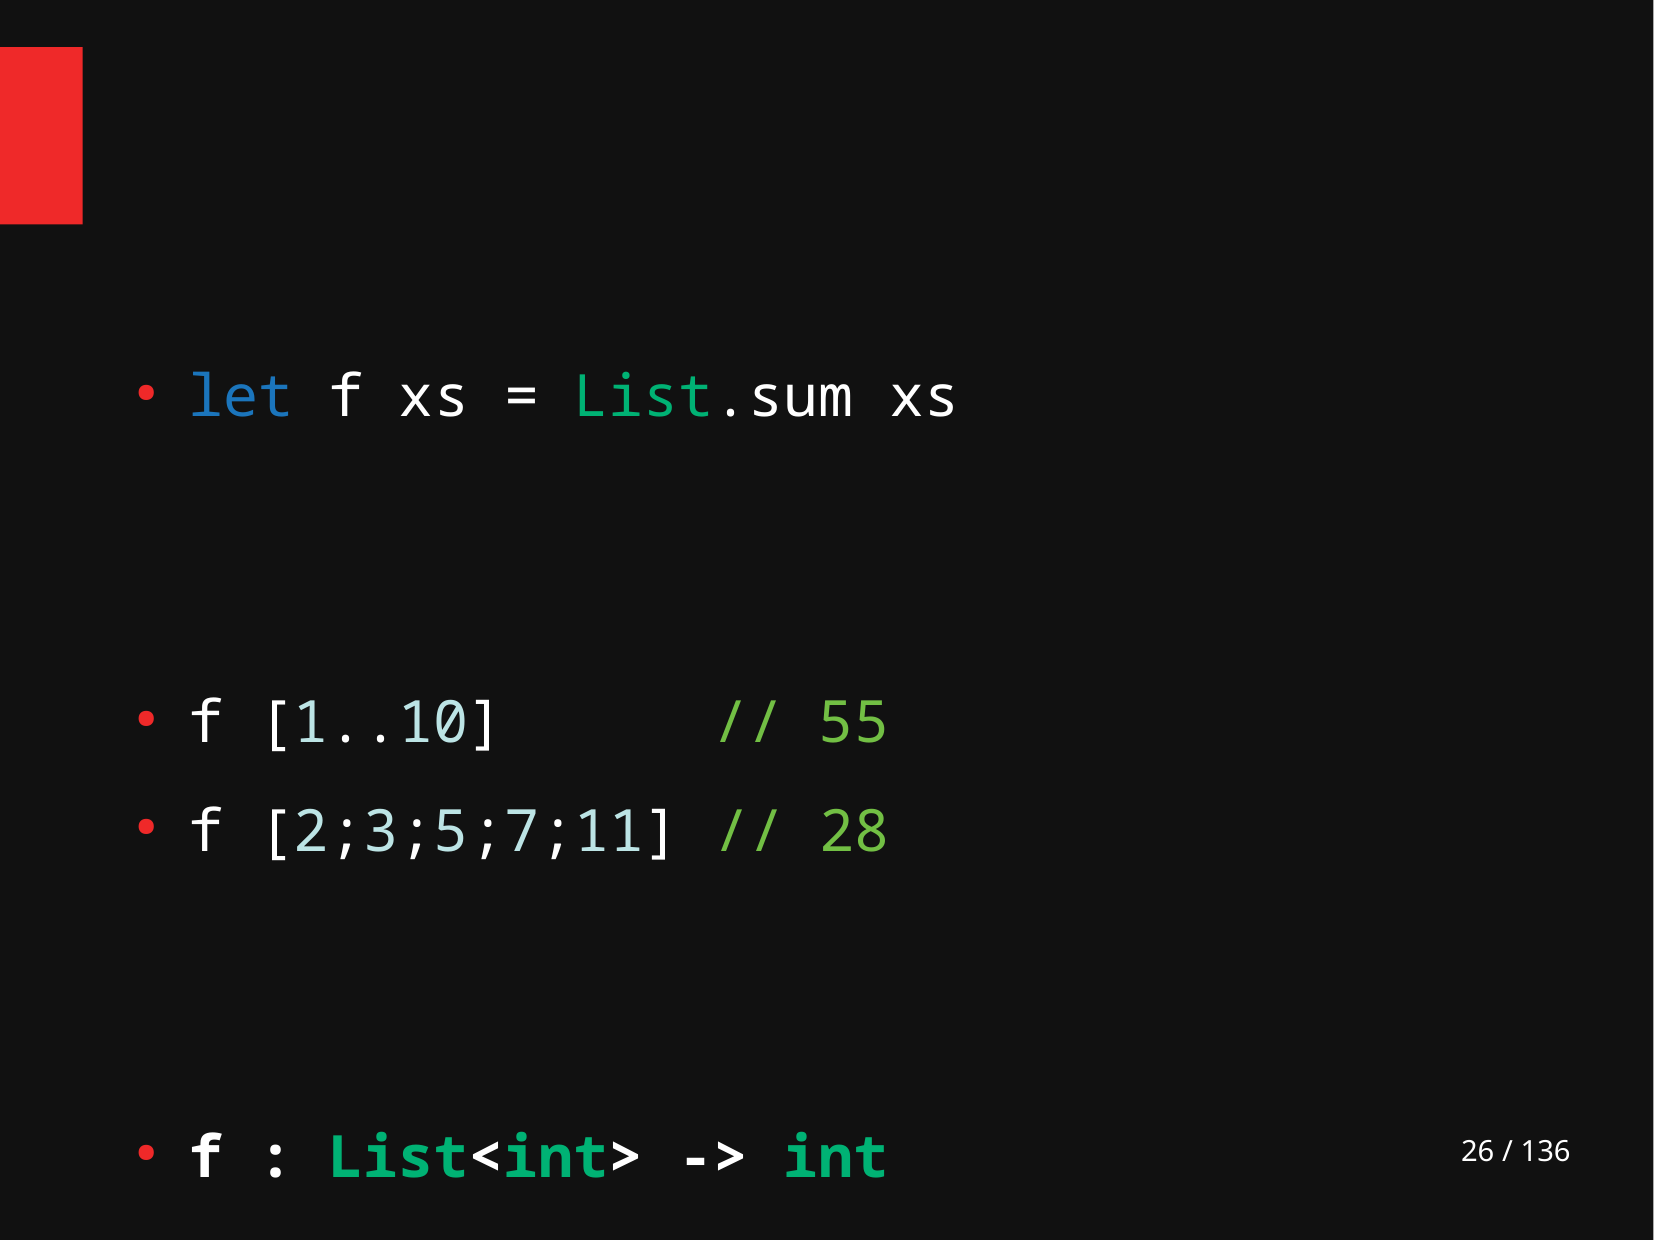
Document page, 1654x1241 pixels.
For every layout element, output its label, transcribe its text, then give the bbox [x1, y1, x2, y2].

list let f xs = List.sum xs f [1..10] // 55 f [2;3;5;7;11] // 28 f : List<int> -> int [118, 354, 1536, 1074]
